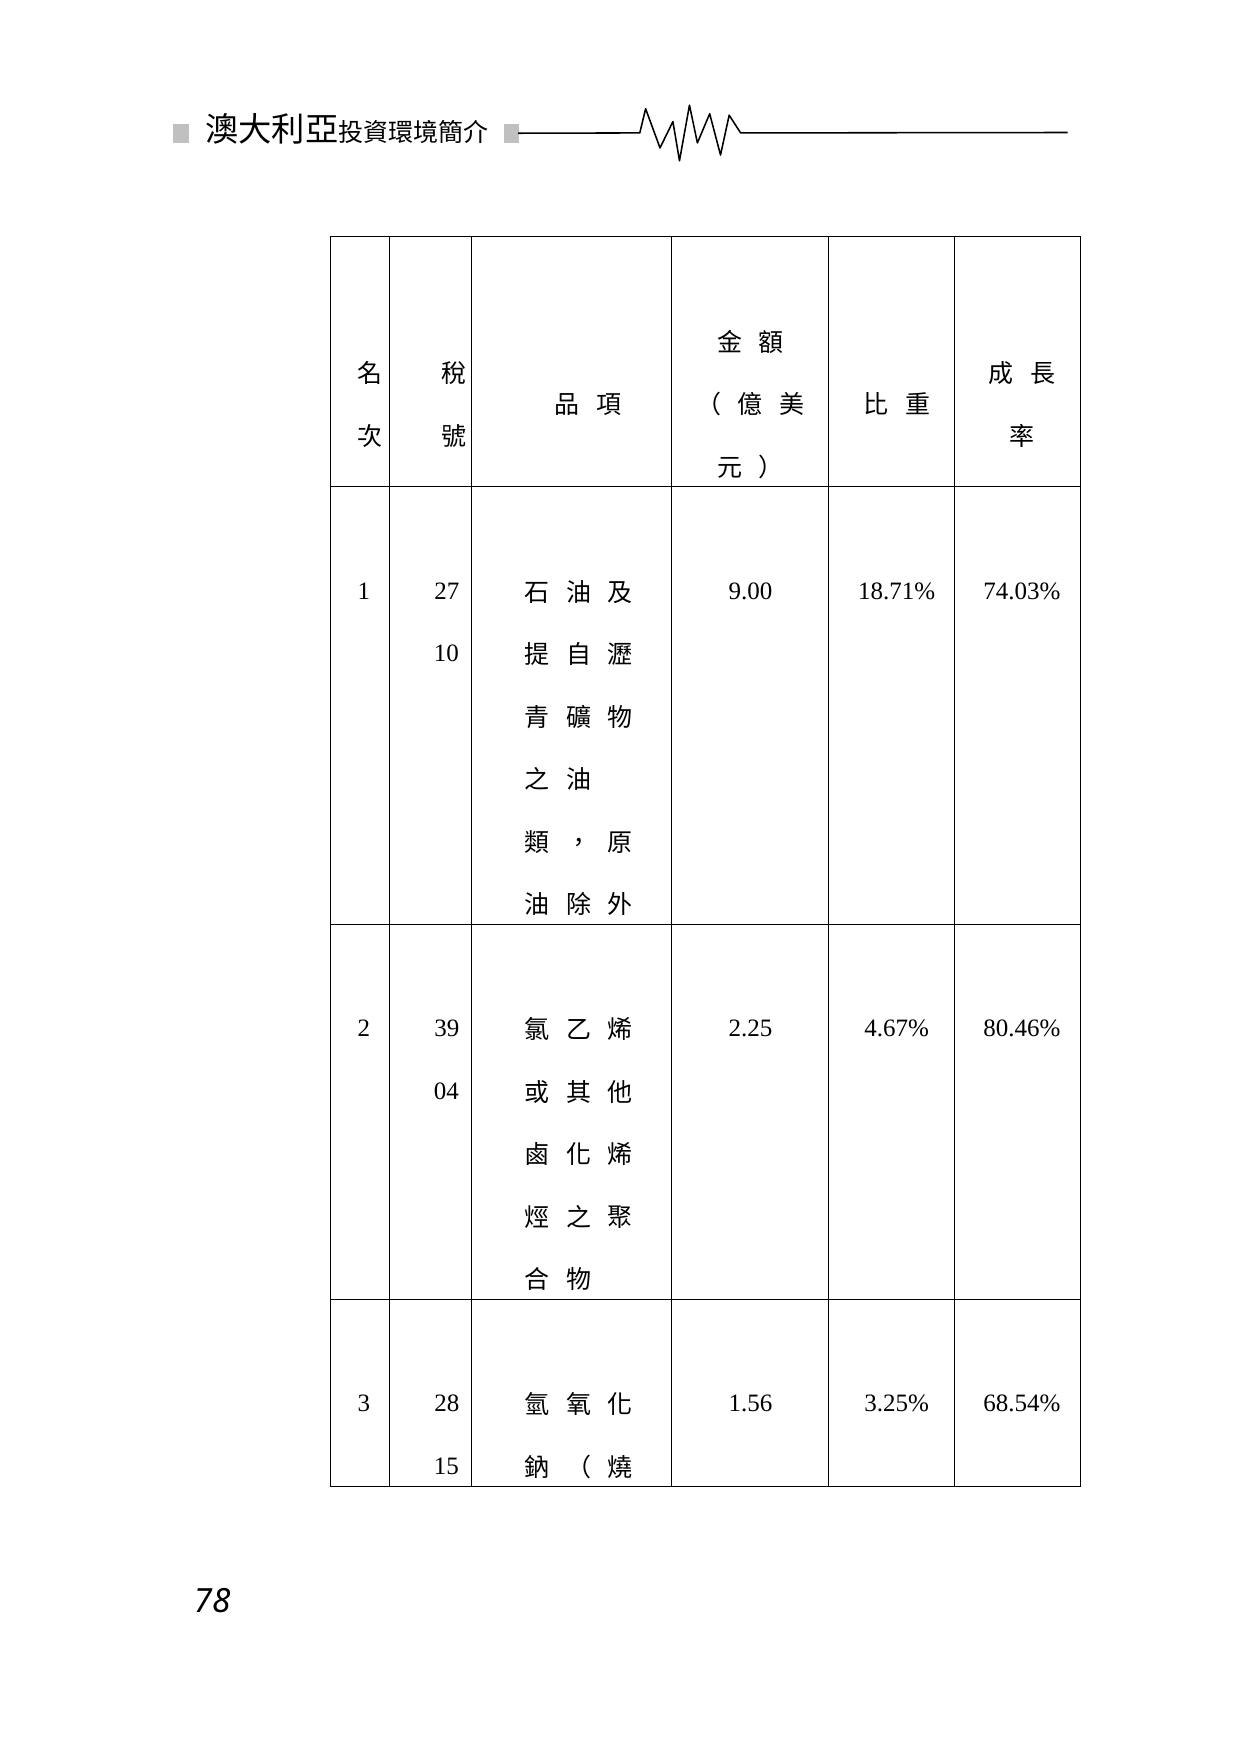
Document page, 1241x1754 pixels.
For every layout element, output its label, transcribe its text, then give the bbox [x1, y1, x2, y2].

table_cell 石油及提自瀝青礦物之油類，原油除外 [472, 487, 671, 924]
table_cell 3 [331, 1300, 389, 1486]
table_cell 74.03% [955, 487, 1080, 924]
table_cell 68.54% [955, 1300, 1080, 1486]
table_cell 9.00 [672, 487, 828, 924]
table_cell 18.71% [829, 487, 954, 924]
table_header 稅號 [390, 237, 471, 486]
table_cell 2.25 [672, 925, 828, 1299]
table_header 名次 [331, 237, 389, 486]
table_cell 1.56 [672, 1300, 828, 1486]
table_cell 氯乙烯或其他鹵化烯烴之聚合物 [472, 925, 671, 1299]
table_header 品項 [472, 237, 671, 486]
table_cell 1 [331, 487, 389, 924]
table_cell 80.46% [955, 925, 1080, 1299]
table_cell 氫氧化鈉（燒 [472, 1300, 671, 1486]
table_cell 4.67% [829, 925, 954, 1299]
table_cell 2815 [390, 1300, 471, 1486]
table_cell 2 [331, 925, 389, 1299]
table_cell 3.25% [829, 1300, 954, 1486]
table_cell 2710 [390, 487, 471, 924]
table_header 金額 （億美元） [672, 237, 828, 486]
table_header 比重 [829, 237, 954, 486]
table_cell 3904 [390, 925, 471, 1299]
table_header 成長率 [955, 237, 1080, 486]
